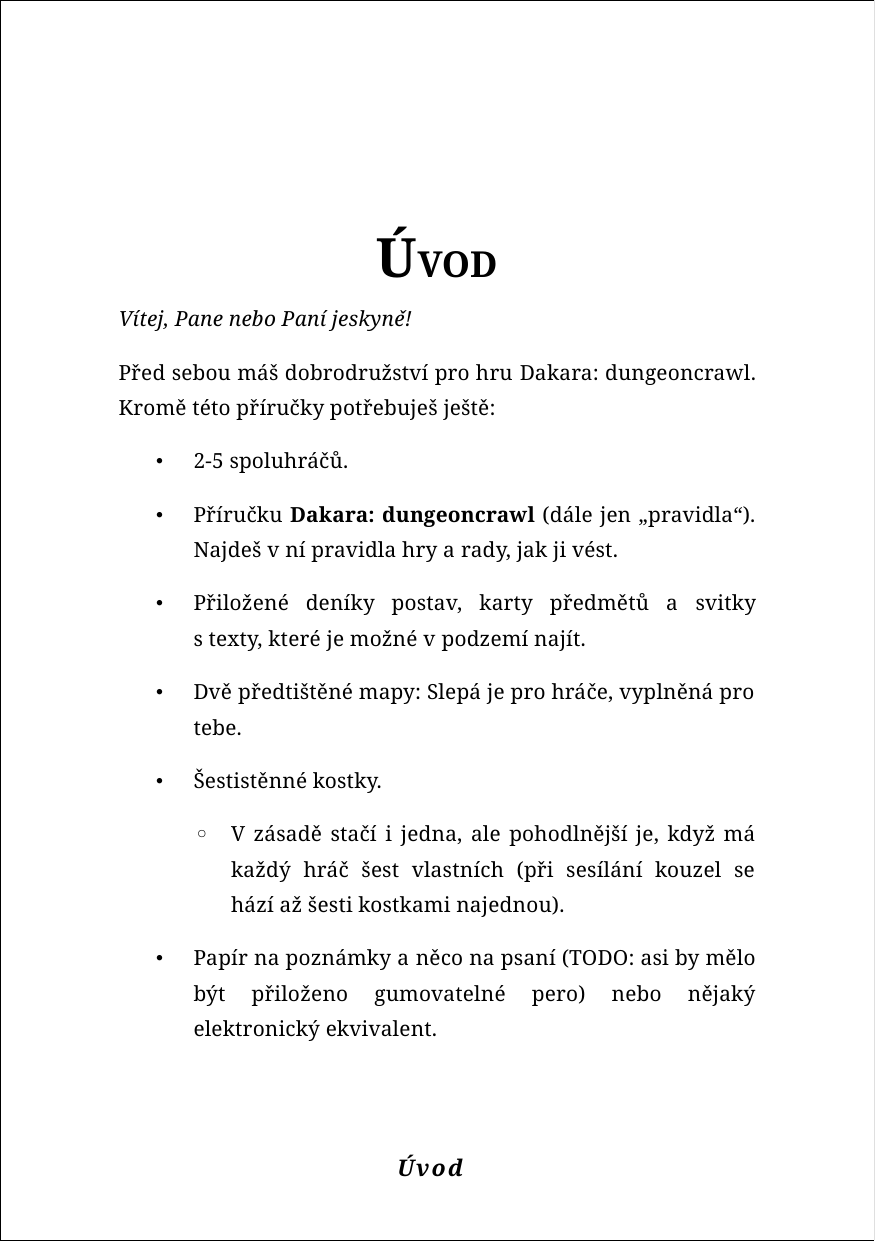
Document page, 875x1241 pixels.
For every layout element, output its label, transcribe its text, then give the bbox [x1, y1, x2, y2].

list Papír na poznámky a⁠ něco na psaní (TODO: asi by mělo být přiloženo gumovatelné pero) nebo nějaký elektronický ekvivalent. [156, 943, 756, 1043]
list Příručku Dakara: dungeoncrawl (dále jen „pravidla“). Najdeš v⁠ ní pravidla hry a⁠ rady, jak ji vést. [156, 500, 756, 564]
text Před sebou máš dobrodružství pro hru Dakara: dungeoncrawl. Kromě této příručky potřebuješ ještě: [118, 358, 756, 422]
list Šestistěnné kostky. [156, 766, 756, 794]
list V⁠ zásadě stačí i⁠ jedna, ale pohodlnější je, když má každý hráč šest vlastních (při sesílání kouzel se hází až šesti kostkami najednou). [193, 819, 756, 919]
subtitle Úvod [118, 219, 756, 293]
list Dvě předtištěné mapy: Slepá je pro hráče, vyplněná pro tebe. [156, 677, 756, 741]
text Vítej, Pane nebo Paní jeskyně! [118, 304, 756, 333]
list Přiložené deníky postav, karty předmětů a⁠ svitky s⁠ texty, které je možné v⁠ podzemí najít. [156, 588, 756, 652]
list 2-5 spoluhráčů. [156, 447, 756, 475]
